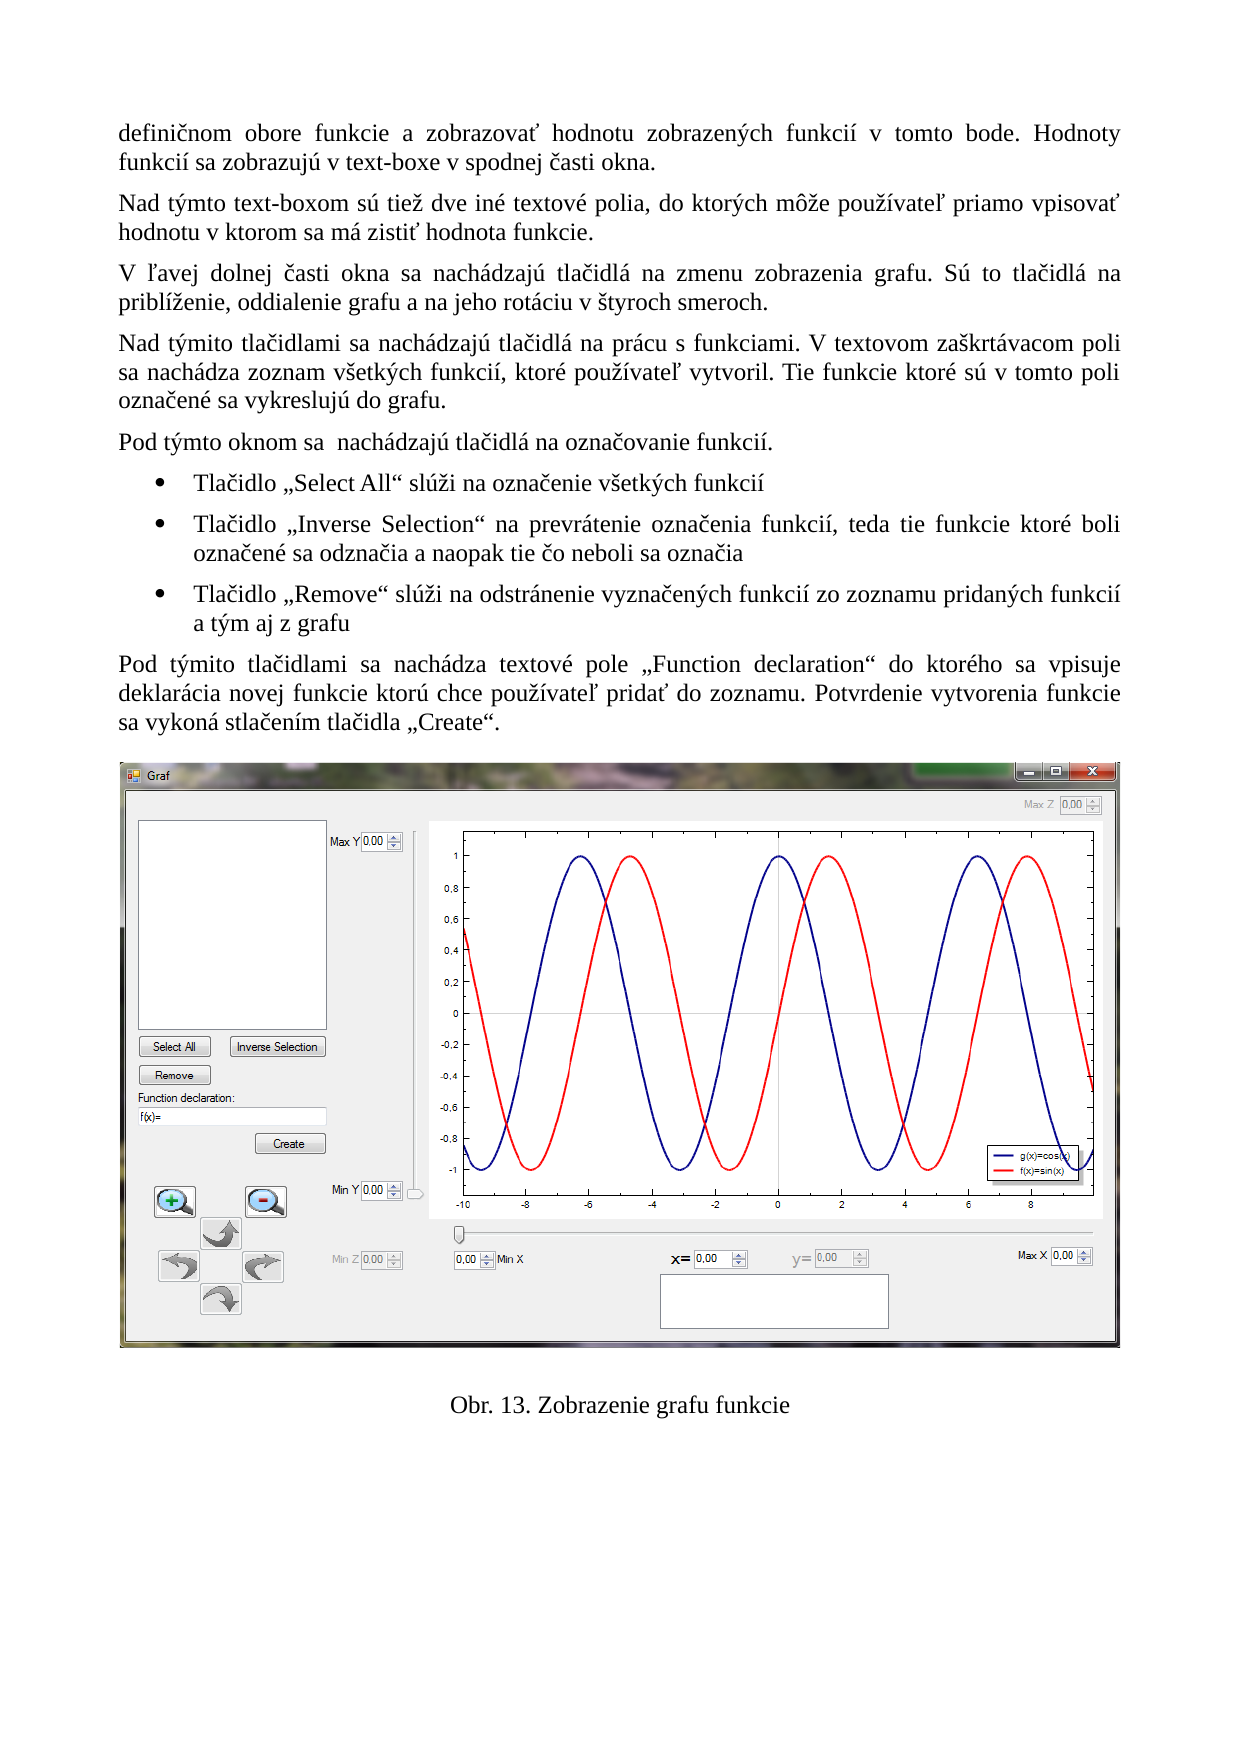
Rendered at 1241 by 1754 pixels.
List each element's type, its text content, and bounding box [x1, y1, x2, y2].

text definičnom obore funkcie a zobrazovať hodnotu zobrazených funkcií v tomto bode. Hodnoty funkcií sa zobrazujú v text-boxe v spodnej časti okna. [118, 118, 1122, 176]
text Pod týmto oknom sa nachádzajú tlačidlá na označovanie funkcií. [118, 427, 1122, 456]
text Nad týmto text-boxom sú tiež dve iné textové polia, do ktorých môže používateľ priamo vpisovať hodnotu v ktorom sa má zistiť hodnota funkcie. [118, 188, 1122, 246]
text V ľavej dolnej časti okna sa nachádzajú tlačidlá na zmenu zobrazenia grafu. Sú to tlačidlá na priblíženie, oddialenie grafu a na jeho rotáciu v štyroch smeroch. [118, 258, 1122, 316]
list Tlačidlo „Select All“ slúži na označenie všetkých funkcií [156, 468, 1122, 497]
text Pod týmito tlačidlami sa nachádza textové pole „Function declaration“ do ktorého sa vpisuje deklarácia novej funkcie ktorú chce používateľ pridať do zoznamu. Potvrdenie vytvorenia funkcie sa vykoná stlačením tlačidla „Create“. [118, 649, 1122, 736]
list Tlačidlo „Remove“ slúži na odstránenie vyznačených funkcií zo zoznamu pridaných funkcií a tým aj z grafu [156, 579, 1122, 637]
text Nad týmito tlačidlami sa nachádzajú tlačidlá na prácu s funkciami. V textovom zaškrtávacom poli sa nachádza zoznam všetkých funkcií, ktoré používateľ vytvoril. Tie funkcie ktoré sú v tomto poli označené sa vykreslujú do grafu. [118, 328, 1122, 414]
text Obr. 13. Zobrazenie grafu funkcie [118, 1390, 1122, 1419]
picture [119, 762, 1121, 1348]
list Tlačidlo „Inverse Selection“ na prevrátenie označenia funkcií, teda tie funkcie ktoré boli označené sa odznačia a naopak tie čo neboli sa označia [156, 509, 1122, 567]
